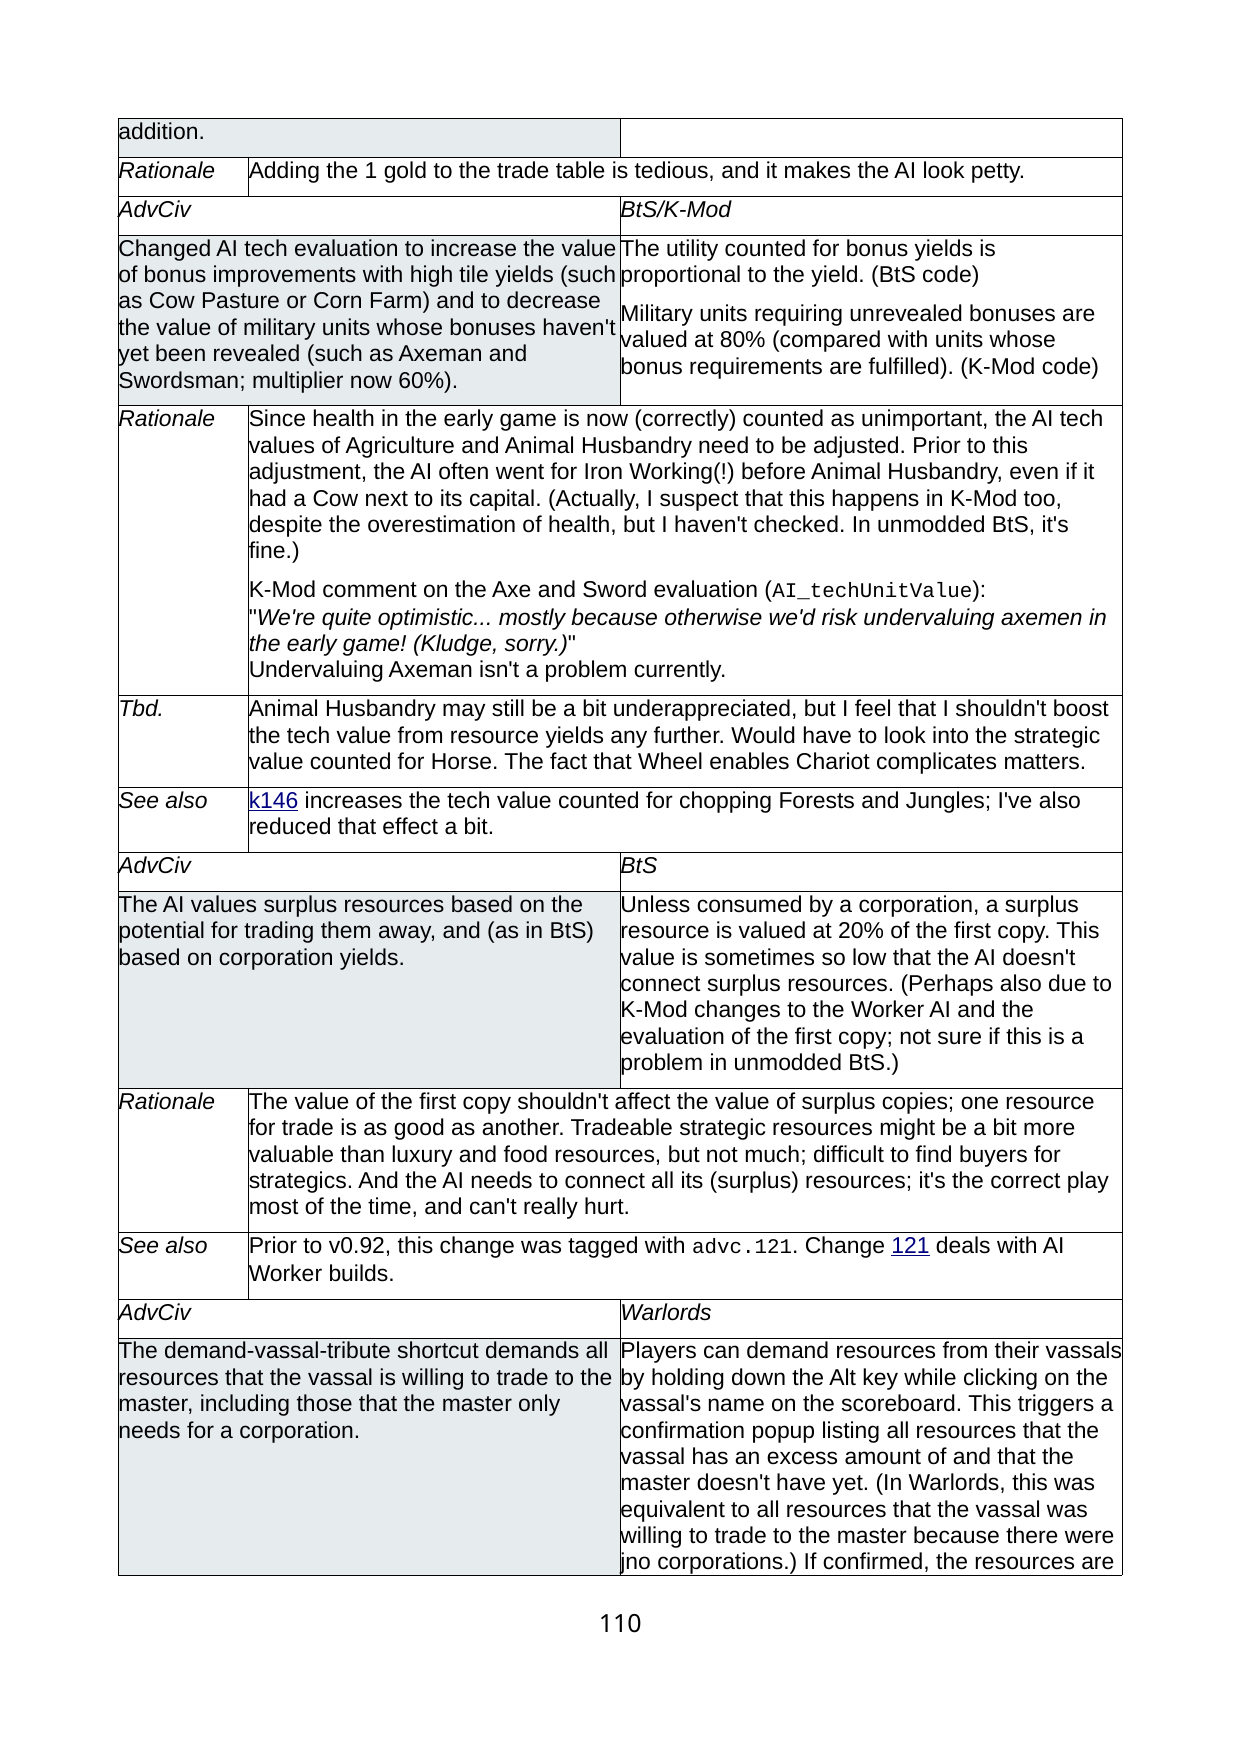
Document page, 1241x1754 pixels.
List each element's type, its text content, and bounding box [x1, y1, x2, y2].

table_cell Warlords [621, 1300, 1122, 1337]
table_cell AdvCiv [119, 1300, 620, 1337]
table_cell Since health in the early game is now (correctly) counted as unimportant, the AI tech values of Agriculture and Animal Husbandry need to be adjusted. Prior to this adjustment, the AI often went for Iron Working(!) before Animal Husbandry, even if it had a Cow next to its capital. (Actually, I suspect that this happens in K-Mod too, despite the overestimation of health, but I haven't checked. In unmodded BtS, it's fine.) K-Mod comment on the Axe and Sword evaluation (AI_techUnitValue): "We're quite optimistic... mostly because otherwise we'd risk undervaluing axemen in the early game! (Kludge, sorry.)" Undervaluing Axeman isn't a problem currently. [249, 406, 1122, 695]
table_cell The utility counted for bonus yields is proportional to the yield. (BtS code) Military units requiring unrevealed bonuses are valued at 80% (compared with units whose bonus requirements are fulfilled). (K-Mod code) [621, 236, 1122, 405]
table_cell BtS [621, 853, 1122, 891]
table_cell Changed AI tech evaluation to increase the value of bonus improvements with high tile yields (such as Cow Pasture or Corn Farm) and to decrease the value of military units whose bonuses haven't yet been revealed (such as Axeman and Swordsman; multiplier now 60%). [119, 236, 620, 405]
table_cell Rationale [119, 406, 248, 695]
table_cell The demand-vassal-tribute shortcut demands all resources that the vassal is willing to trade to the master, including those that the master only needs for a corporation. [119, 1339, 620, 1575]
table_cell Rationale [119, 1089, 248, 1232]
table_cell Tbd. [119, 696, 248, 787]
table_cell See also [119, 1233, 248, 1298]
table_cell Players can demand resources from their vassals by holding down the Alt key while clicking on the vassal's name on the scoreboard. This triggers a confirmation popup listing all resources that the vassal has an excess amount of and that the master doesn't have yet. (In Warlords, this was equivalent to all resources that the vassal was willing to trade to the master because there were jno corporations.) If confirmed, the resources are [621, 1339, 1122, 1575]
table_cell BtS/K-Mod [621, 197, 1122, 235]
table_cell Rationale [119, 158, 248, 196]
table_cell addition. [119, 119, 620, 157]
table_cell AdvCiv [119, 853, 620, 891]
table_cell Animal Husbandry may still be a bit underappreciated, but I feel that I shouldn't boost the tech value from resource yields any further. Would have to look into the strategic value counted for Horse. The fact that Wheel enables Chariot complicates matters. [249, 696, 1122, 787]
table_cell Adding the 1 gold to the trade table is tedious, and it makes the AI look petty. [249, 158, 1122, 196]
table_cell Unless consumed by a corporation, a surplus resource is valued at 20% of the first copy. This value is sometimes so low that the AI doesn't connect surplus resources. (Perhaps also due to K-Mod changes to the Worker AI and the evaluation of the first copy; not sure if this is a problem in unmodded BtS.) [621, 892, 1122, 1088]
table_cell k146 increases the tech value counted for chopping Forests and Jungles; I've also reduced that effect a bit. [249, 788, 1122, 852]
table_cell The AI values surplus resources based on the potential for trading them away, and (as in BtS) based on corporation yields. [119, 892, 620, 1088]
table_cell AdvCiv [119, 197, 620, 235]
table_cell Prior to v0.92, this change was tagged with advc.121. Change 121 deals with AI Worker builds. [249, 1233, 1122, 1298]
table_cell [621, 119, 1122, 157]
table_cell See also [119, 788, 248, 852]
table_cell The value of the first copy shouldn't affect the value of surplus copies; one resource for trade is as good as another. Tradeable strategic resources might be a bit more valuable than luxury and food resources, but not much; difficult to find buyers for strategics. And the AI needs to connect all its (surplus) resources; it's the correct play most of the time, and can't really hurt. [249, 1089, 1122, 1232]
